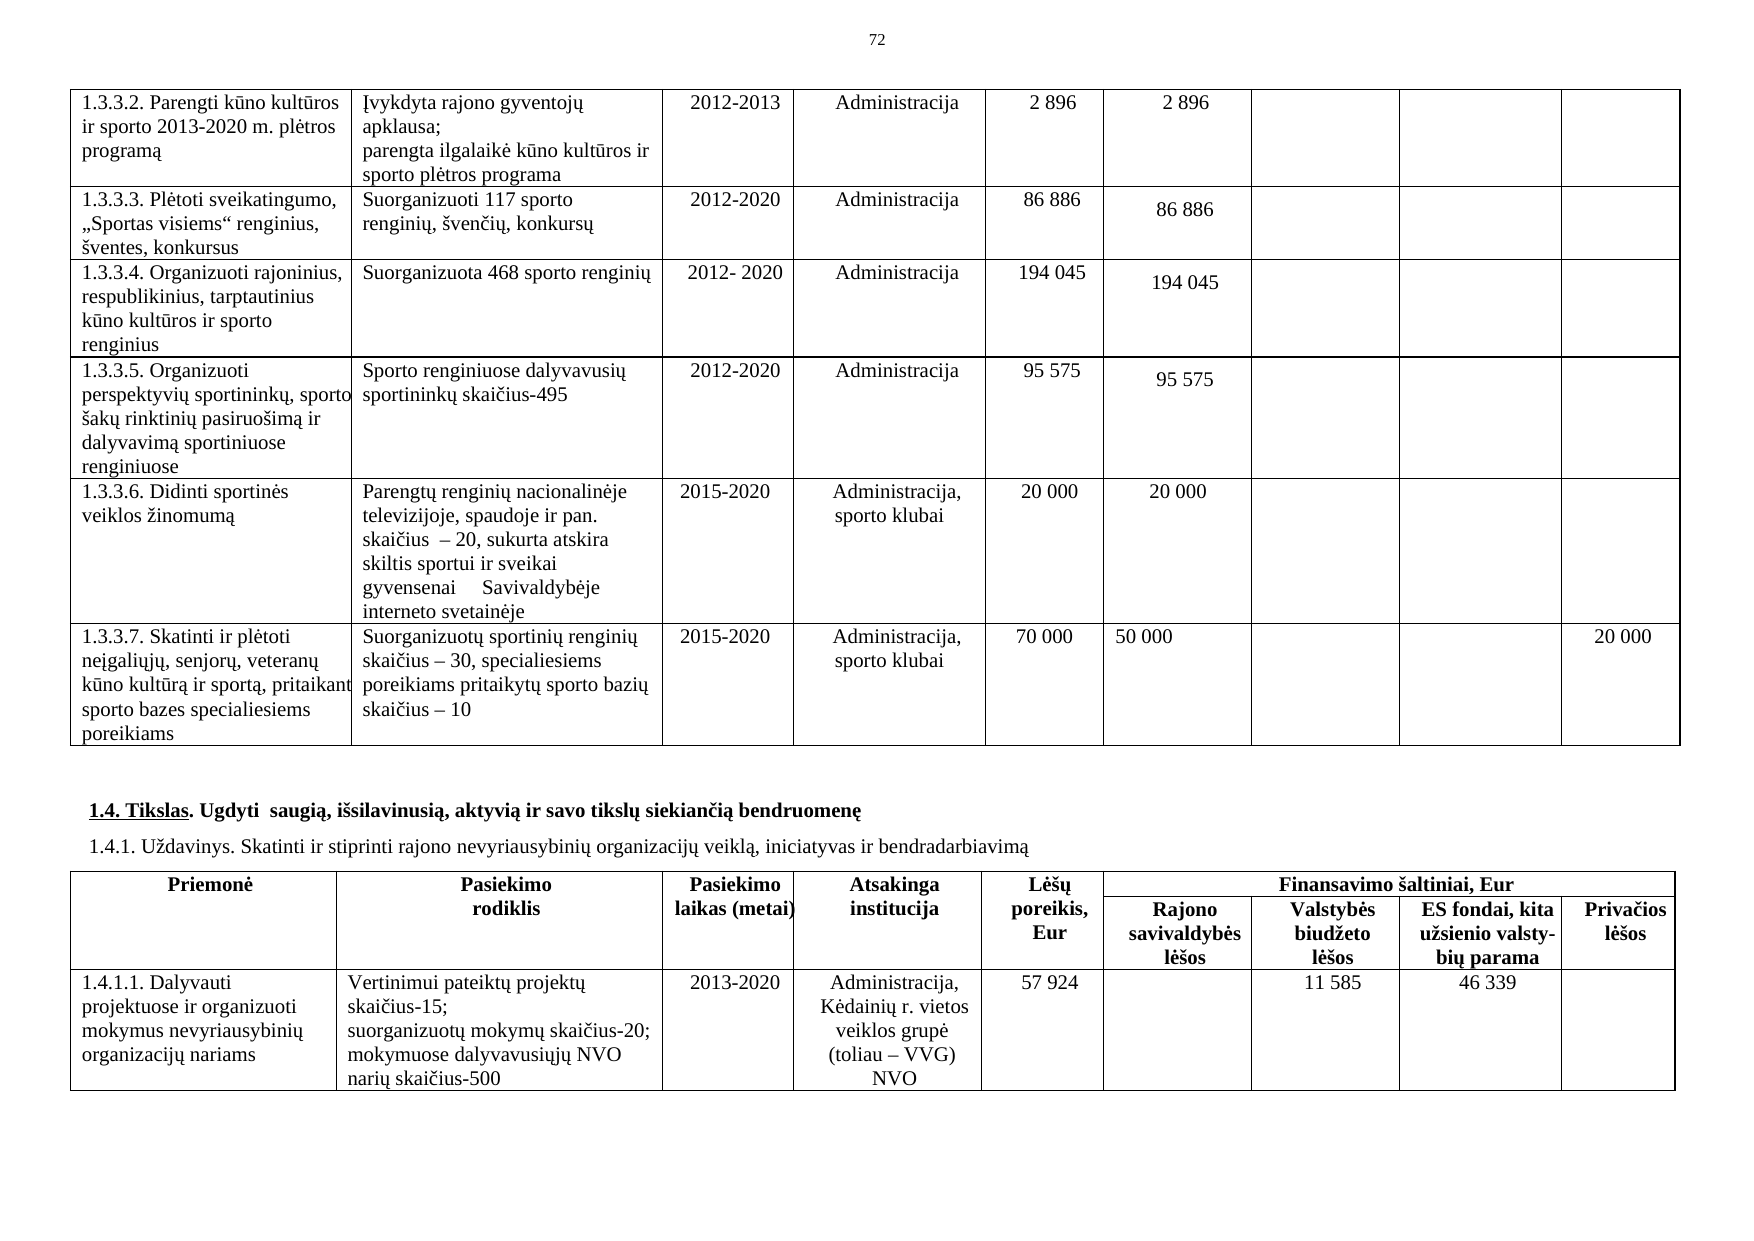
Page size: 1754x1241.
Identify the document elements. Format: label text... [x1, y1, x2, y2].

table_cell Sporto renginiuose dalyvavusių sportininkų skaičius-495 [352, 358, 662, 478]
table_cell Suorganizuota 468 sporto renginių [352, 260, 662, 356]
table_cell Rajono savivaldybės lėšos [1104, 897, 1251, 969]
table_cell [1400, 624, 1561, 744]
table_cell [1252, 479, 1399, 623]
table_cell 1.3.3.2. Parengti kūno kultūros ir sporto 2013-2020 m. plėtros programą [71, 90, 351, 186]
table_cell Administracija [794, 90, 985, 186]
table_cell [1562, 90, 1679, 186]
table_cell 2012-2020 [663, 358, 793, 478]
table_cell Administracija, sporto klubai [794, 624, 985, 744]
table_cell [1400, 260, 1561, 356]
table_cell 20 000 [1104, 479, 1251, 623]
table_cell [1252, 358, 1399, 478]
table_cell 194 045 [986, 260, 1103, 356]
text 1.4.1. Uždavinys. Skatinti ir stiprinti rajono nevyriausybinių organizacijų veiklą, iniciatyvas ir bendradarbiavimą [89, 834, 1665, 858]
table_cell 46 339 [1400, 970, 1561, 1090]
table_cell [1562, 479, 1679, 623]
table_cell Valstybės biudžeto lėšos [1252, 897, 1399, 969]
table_cell [1252, 187, 1399, 259]
table_cell [1562, 358, 1679, 478]
table_cell 1.3.3.4. Organizuoti rajoninius, respublikinius, tarptautinius kūno kultūros ir sporto renginius [71, 260, 351, 356]
table_cell [1104, 970, 1251, 1090]
table_cell 2013-2020 [663, 970, 793, 1090]
table_cell 20 000 [1562, 624, 1679, 744]
table_header Pasiekimo laikas (metai) [663, 872, 793, 969]
table_cell [1252, 260, 1399, 356]
table_cell Administracija, Kėdainių r. vietos veiklos grupė (toliau – VVG) NVO [794, 970, 981, 1090]
table_cell [1400, 358, 1561, 478]
table_cell 50 000 [1104, 624, 1251, 744]
table_cell 2015-2020 [663, 479, 793, 623]
table_cell 1.3.3.6. Didinti sportinės veiklos žinomumą [71, 479, 351, 623]
table_cell [1562, 187, 1679, 259]
text 1.4. Tikslas. Ugdyti saugią, išsilavinusią, aktyvią ir savo tikslų siekiančią bendruomenę [89, 798, 1679, 822]
table_cell Privačios lėšos [1562, 897, 1674, 969]
table_cell [1562, 260, 1679, 356]
table_cell [1400, 187, 1561, 259]
table_cell Administracija [794, 187, 985, 259]
table_cell Administracija [794, 260, 985, 356]
table_cell Parengtų renginių nacionalinėje televizijoje, spaudoje ir pan. skaičius – 20, sukurta atskira skiltis sportui ir sveikai gyvensenai Savivaldybėje interneto svetainėje [352, 479, 662, 623]
table_cell 57 924 [982, 970, 1103, 1090]
table_cell 70 000 [986, 624, 1103, 744]
table_cell [1562, 970, 1674, 1090]
table_header Lėšų poreikis, Eur [982, 872, 1103, 969]
table_cell 2012- 2020 [663, 260, 793, 356]
table_cell 1.3.3.7. Skatinti ir plėtoti neįgaliųjų, senjorų, veteranų kūno kultūrą ir sportą, pritaikant sporto bazes specialiesiems poreikiams [71, 624, 351, 744]
table_cell 1.4.1.1. Dalyvauti projektuose ir organizuoti mokymus nevyriausybinių organizacijų nariams [71, 970, 336, 1090]
table_cell Administracija, sporto klubai [794, 479, 985, 623]
table_cell 2015-2020 [663, 624, 793, 744]
table_header Priemonė [71, 872, 336, 969]
table_cell [1400, 90, 1561, 186]
table_header Finansavimo šaltiniai, Eur [1104, 872, 1674, 896]
table_cell 95 575 [986, 358, 1103, 478]
table_cell 20 000 [986, 479, 1103, 623]
table_cell 1.3.3.5. Organizuoti perspektyvių sportininkų, sporto šakų rinktinių pasiruošimą ir dalyvavimą sportiniuose renginiuose [71, 358, 351, 478]
table_cell Suorganizuotų sportinių renginių skaičius – 30, specialiesiems poreikiams pritaikytų sporto bazių skaičius – 10 [352, 624, 662, 744]
table_cell 1.3.3.3. Plėtoti sveikatingumo, „Sportas visiems“ renginius, šventes, konkursus [71, 187, 351, 259]
table_cell 95 575 [1104, 358, 1251, 478]
table_cell ES fondai, kita užsienio valsty- bių parama [1400, 897, 1561, 969]
table_cell 2 896 [1104, 90, 1251, 186]
table_cell 86 886 [986, 187, 1103, 259]
table_header Pasiekimo rodiklis [337, 872, 662, 969]
table_cell 194 045 [1104, 260, 1251, 356]
table_cell Vertinimui pateiktų projektų skaičius-15; suorganizuotų mokymų skaičius-20; mokymuose dalyvavusiųjų NVO narių skaičius-500 [337, 970, 662, 1090]
table_cell [1252, 624, 1399, 744]
table_cell 2012-2020 [663, 187, 793, 259]
table_cell 2 896 [986, 90, 1103, 186]
table_cell Įvykdyta rajono gyventojų apklausa; parengta ilgalaikė kūno kultūros ir sporto plėtros programa [352, 90, 662, 186]
table_header Atsakinga institucija [794, 872, 981, 969]
table_cell [1400, 479, 1561, 623]
table_cell 2012-2013 [663, 90, 793, 186]
table_cell Administracija [794, 358, 985, 478]
table_cell [1252, 90, 1399, 186]
table_cell 11 585 [1252, 970, 1399, 1090]
table_cell Suorganizuoti 117 sporto renginių, švenčių, konkursų [352, 187, 662, 259]
table_cell 86 886 [1104, 187, 1251, 259]
